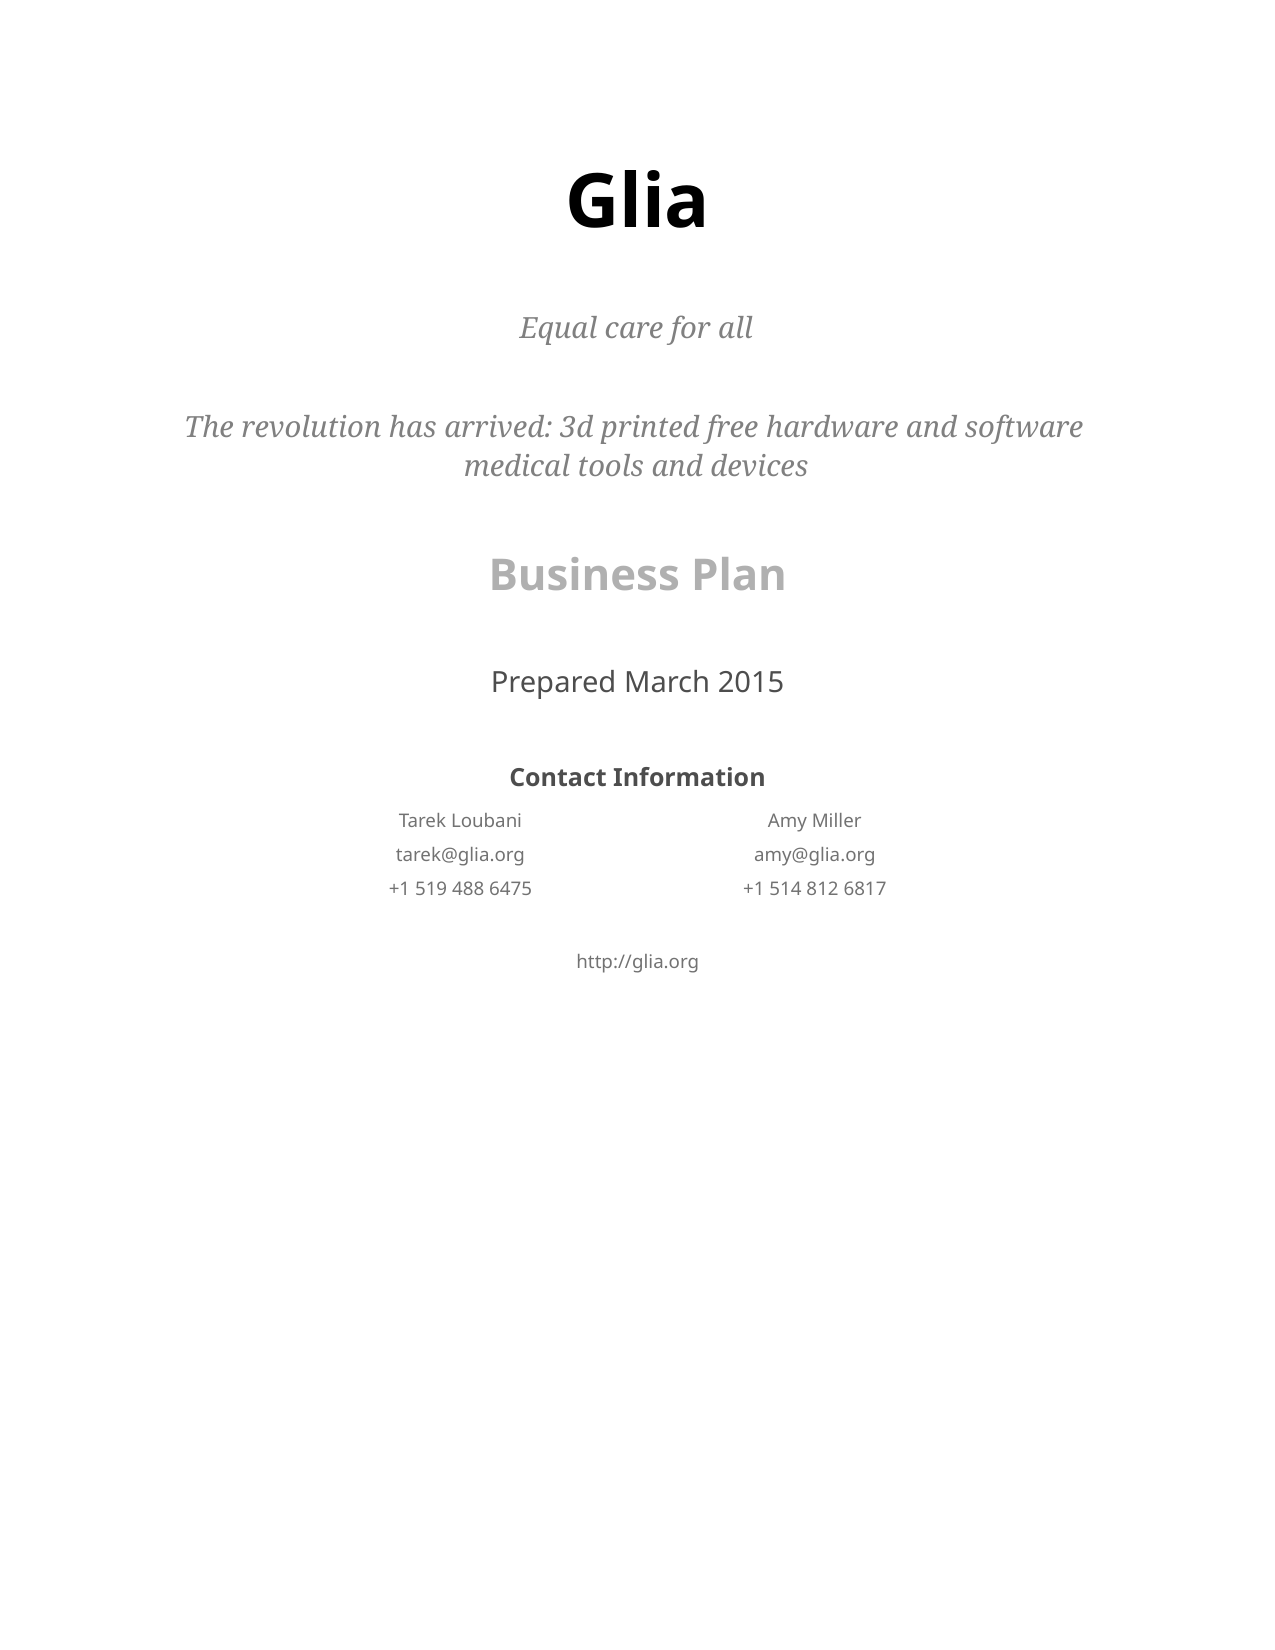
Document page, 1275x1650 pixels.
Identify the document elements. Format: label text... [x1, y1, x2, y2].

text Prepared March 2015 [118, 661, 1157, 701]
text Contact Information [118, 759, 1157, 793]
text Business Plan [118, 543, 1157, 603]
text Glia [118, 147, 1157, 249]
text http://glia.org [118, 949, 1157, 974]
table_header Amy Miller amy@glia.org +1 514 812 6817 [638, 802, 992, 915]
table_header Tarek Loubani tarek@glia.org +1 519 488 6475 [283, 802, 637, 915]
text The revolution has arrived: 3d printed free hardware and software medical tools and devices [118, 406, 1157, 485]
text Equal care for all [118, 308, 1157, 347]
